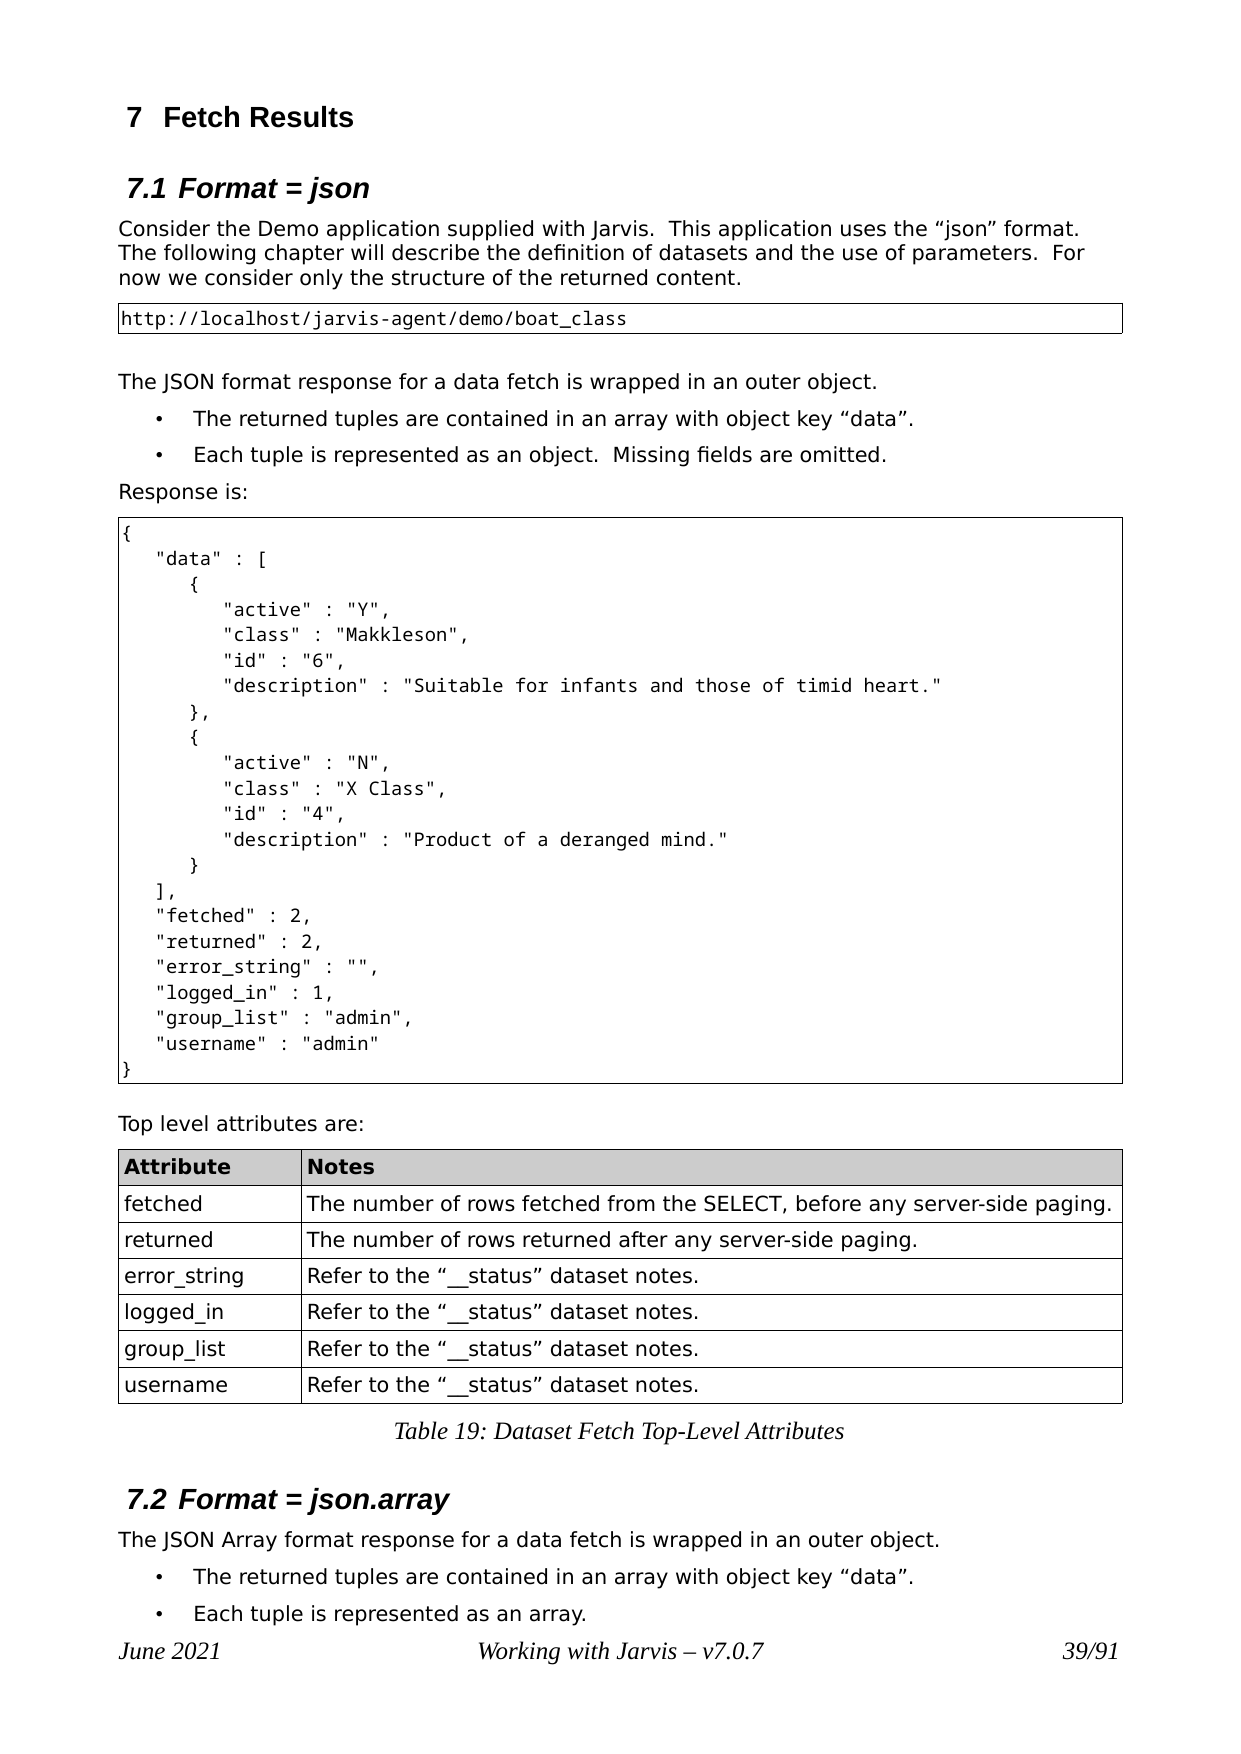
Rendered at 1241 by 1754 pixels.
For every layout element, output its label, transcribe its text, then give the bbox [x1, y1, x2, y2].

table_cell username [119, 1368, 301, 1403]
subtitle Fetch Results [118, 100, 1122, 133]
text { [119, 721, 1122, 747]
text "active" : "Y", [119, 593, 1122, 619]
text "data" : [ [119, 542, 1122, 568]
text Response is: [118, 480, 1122, 504]
text "fetched" : 2, [119, 900, 1122, 925]
text "returned" : 2, [119, 925, 1122, 951]
text http://localhost/jarvis-agent/demo/boat_class [119, 304, 1122, 333]
table_header Attribute [119, 1150, 301, 1185]
table_cell The number of rows fetched from the SELECT, before any server-side paging. [302, 1186, 1122, 1222]
text "logged_in" : 1, [119, 976, 1122, 1002]
table_cell The number of rows returned after any server-side paging. [302, 1223, 1122, 1258]
text "group_list" : "admin", [119, 1002, 1122, 1027]
table_cell error_string [119, 1259, 301, 1294]
text "description" : "Suitable for infants and those of timid heart." [119, 670, 1122, 696]
table_cell group_list [119, 1331, 301, 1367]
table_header Notes [302, 1150, 1122, 1185]
text { [119, 568, 1122, 593]
table_cell fetched [119, 1186, 301, 1222]
text Consider the Demo application supplied with Jarvis. This application uses the “json” format. The following chapter will describe the definition of datasets and the use of parameters. For now we consider only the structure of the returned content. [118, 217, 1122, 290]
table_cell Refer to the “__status” dataset notes. [302, 1331, 1122, 1367]
table_cell logged_in [119, 1295, 301, 1330]
subtitle Format = json [118, 171, 1122, 204]
text } [119, 1053, 1122, 1083]
text The JSON format response for a data fetch is wrapped in an outer object. [118, 370, 1122, 394]
text Top level attributes are: [118, 1112, 1122, 1137]
text "id" : "4", [119, 798, 1122, 823]
table_cell Refer to the “__status” dataset notes. [302, 1295, 1122, 1330]
text The JSON Array format response for a data fetch is wrapped in an outer object. [118, 1528, 1122, 1552]
text "class" : "X Class", [119, 772, 1122, 798]
list The returned tuples are contained in an array with object key “data”. [156, 407, 1122, 431]
text "error_string" : "", [119, 951, 1122, 976]
table_cell Refer to the “__status” dataset notes. [302, 1368, 1122, 1403]
list The returned tuples are contained in an array with object key “data”. [156, 1565, 1122, 1589]
table_cell Refer to the “__status” dataset notes. [302, 1259, 1122, 1294]
subtitle Format = json.array [118, 1482, 1122, 1516]
text ], [119, 874, 1122, 900]
text "username" : "admin" [119, 1027, 1122, 1053]
text } [119, 849, 1122, 874]
text }, [119, 696, 1122, 721]
text "id" : "6", [119, 644, 1122, 670]
text "class" : "Makkleson", [119, 619, 1122, 644]
text { [119, 518, 1122, 542]
text Table 19: Dataset Fetch Top-Level Attributes [118, 1416, 1122, 1445]
table_cell returned [119, 1223, 301, 1258]
list Each tuple is represented as an object. Missing fields are omitted. [156, 443, 1122, 468]
text "description" : "Product of a deranged mind." [119, 823, 1122, 849]
list Each tuple is represented as an array. [156, 1602, 1122, 1626]
text "active" : "N", [119, 747, 1122, 772]
